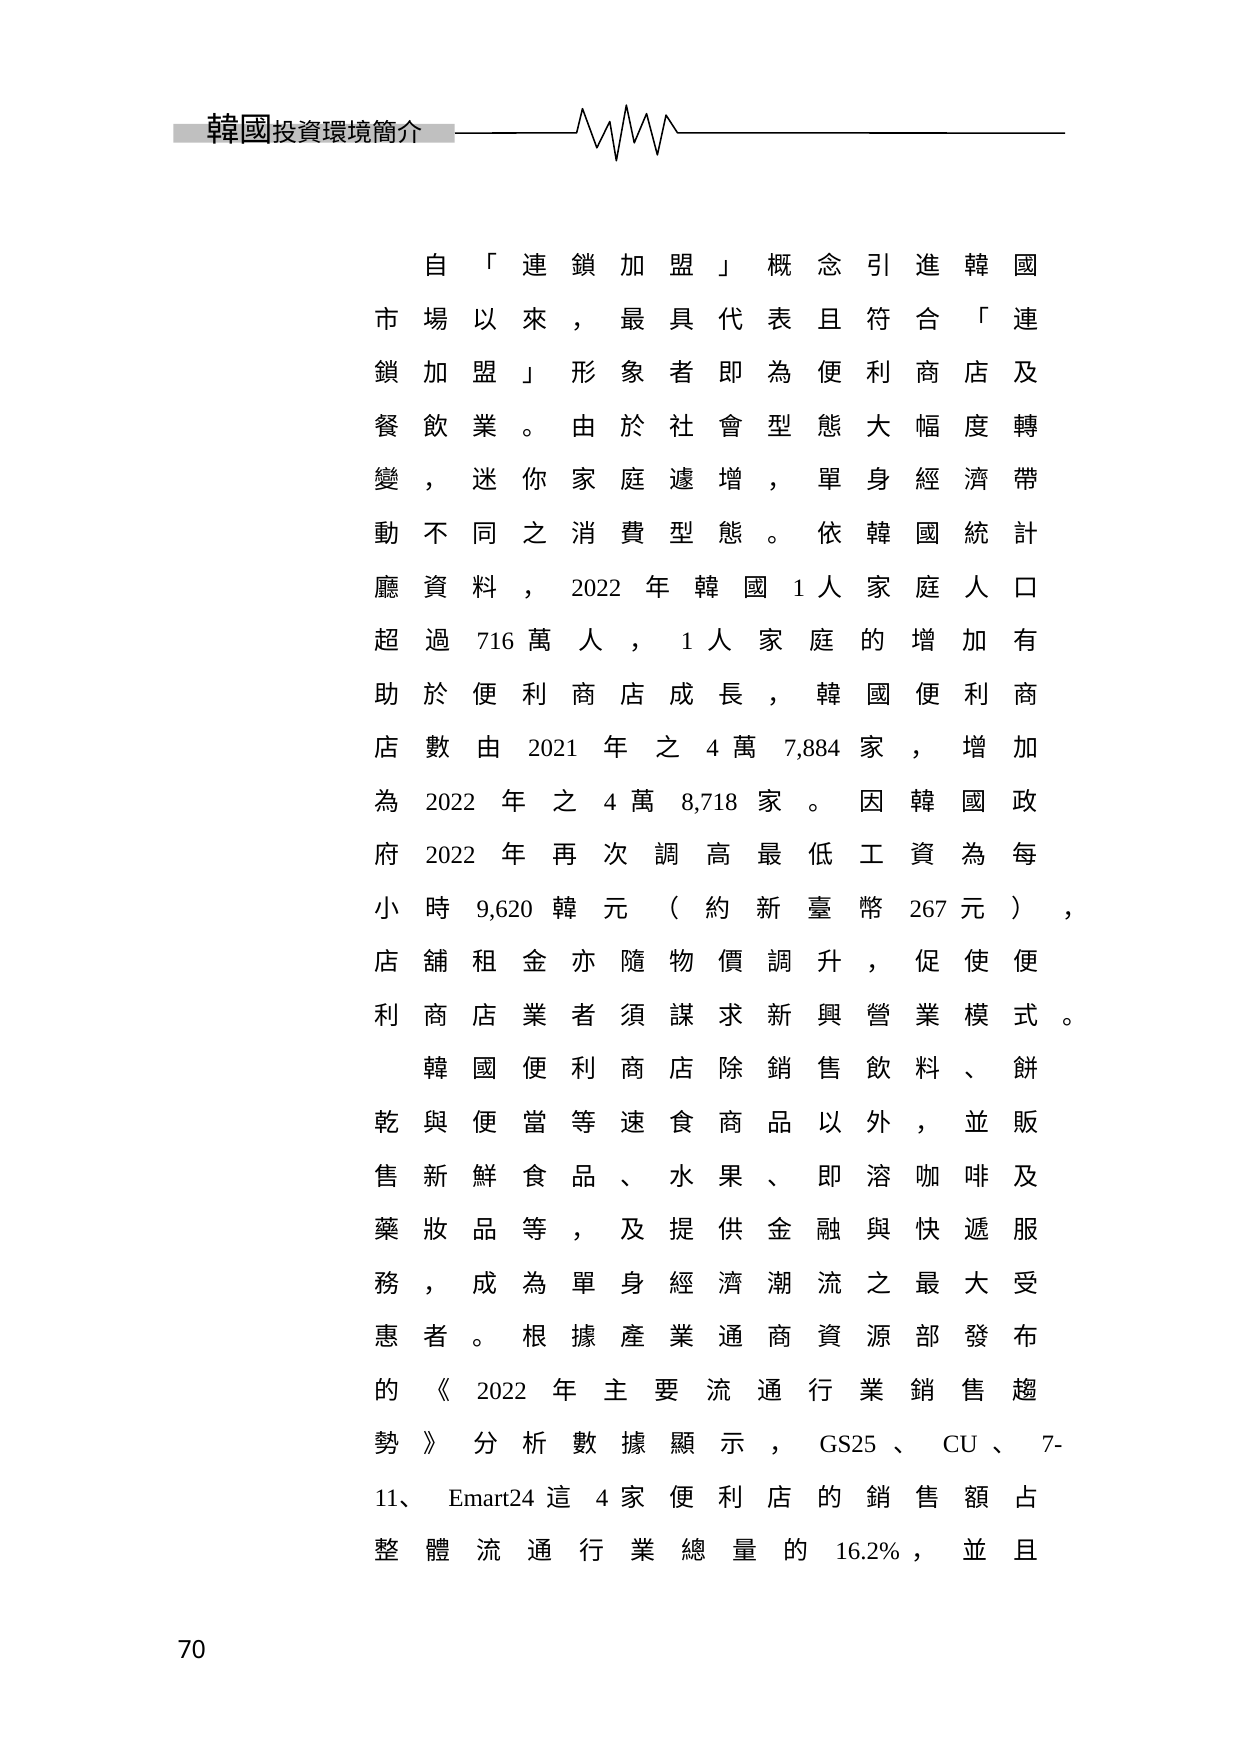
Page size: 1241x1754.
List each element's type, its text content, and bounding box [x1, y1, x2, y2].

text 自「連鎖加盟」概念引進韓國市場以來，最具代表且符合「連鎖加盟」形象者即為便利商店及餐飲業。由於社會型態大幅度轉變，迷你家庭遽增，單身經濟帶動不同之消費型態。依韓國統計廳資料，2022年韓國1人家庭人口超過716萬人，1人家庭的增加有助於便利商店成長，韓國便利商店數由2021年之4萬7,884家，增加為2022年之4萬8,718家。因韓國政府2022年再次調高最低工資為每小時9,620韓元（約新臺幣267元），店舖租金亦隨物價調升，促使便利商店業者須謀求新興營業模式。 [362, 237, 1063, 1040]
text 韓國便利商店除銷售飲料、餅乾與便當等速食商品以外，並販售新鮮食品、水果、即溶咖啡及藥妝品等，及提供金融與快遞服務，成為單身經濟潮流之最大受惠者。根據產業通商資源部發布的《2022年主要流通行業銷售趨勢》分析數據顯示，GS25、CU、7-11、Emart24這4家便利店的銷售額占整體流通行業總量的16.2%，並且 [362, 1040, 1063, 1576]
